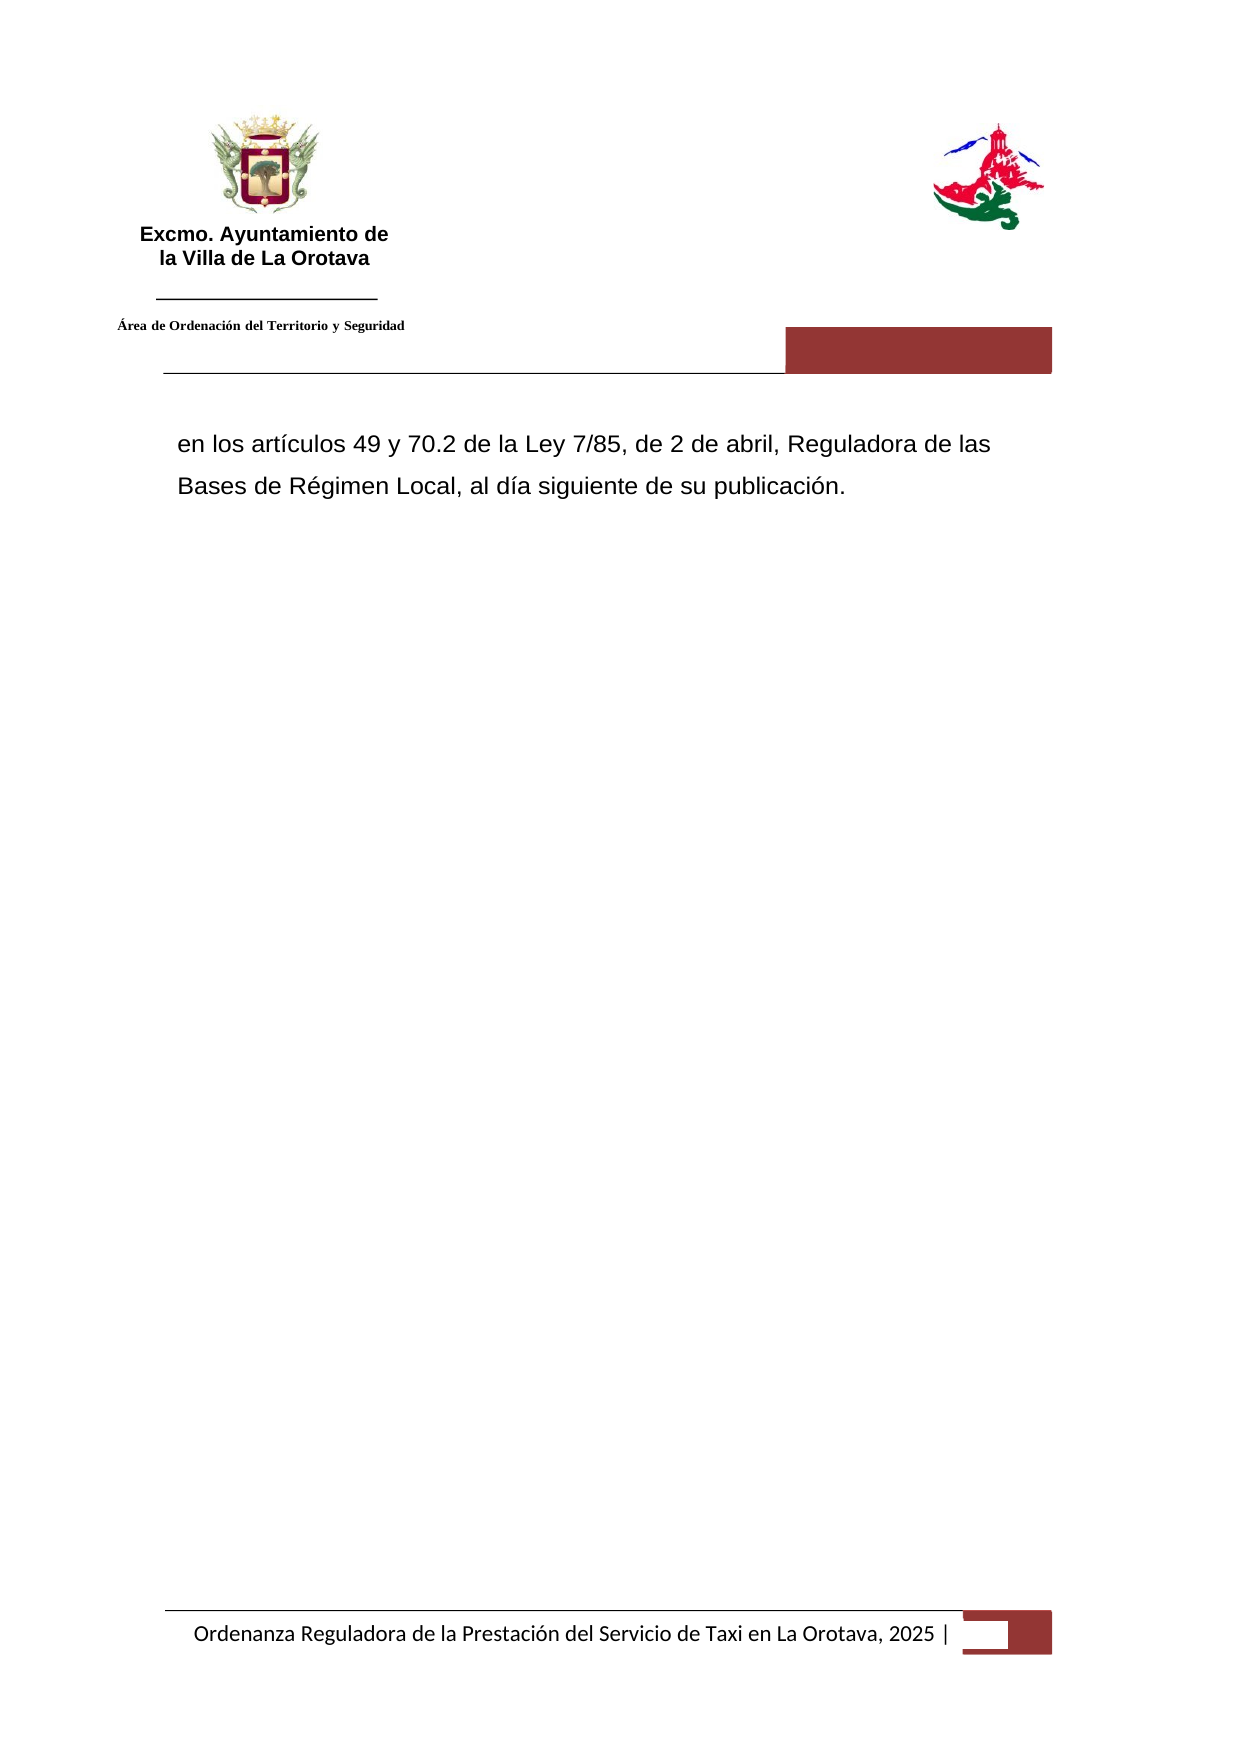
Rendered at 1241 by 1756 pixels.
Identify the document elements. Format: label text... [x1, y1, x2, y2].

text en los artículos 49 y 70.2 de la Ley 7/85, de 2 de abril, Reguladora de las Bases de Régimen Local, al día siguiente de su publicación. [177, 429, 1063, 500]
